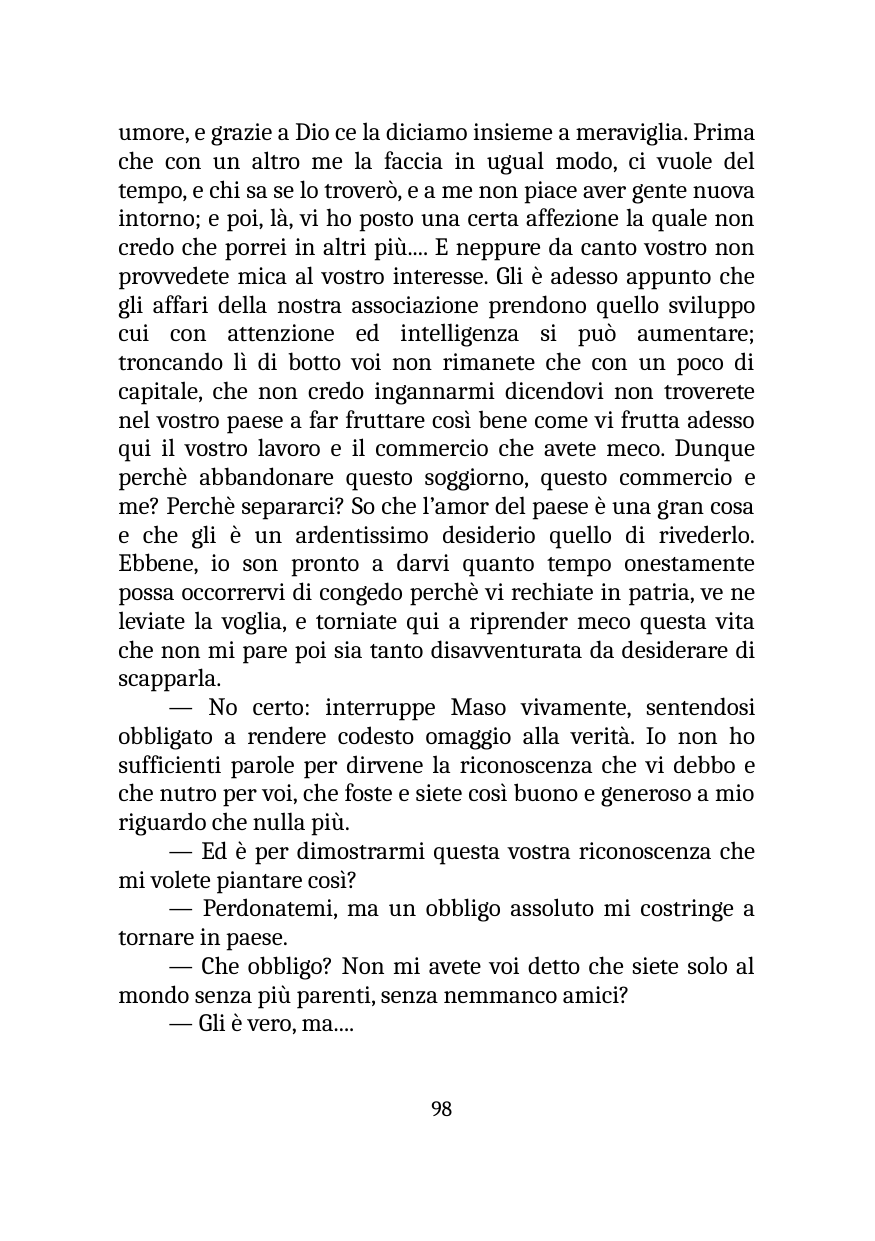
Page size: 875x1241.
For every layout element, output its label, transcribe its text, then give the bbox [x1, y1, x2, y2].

text — Perdonatemi, ma un obbligo assoluto mi costringe a tornare in paese. [118, 894, 756, 952]
text — Che obbligo? Non mi avete voi detto che siete solo al mondo senza più parenti, senza nemmanco amici? [118, 952, 756, 1009]
text — Ed è per dimostrarmi questa vostra riconoscenza che mi volete piantare così? [118, 837, 756, 894]
text umore, e grazie a Dio ce la diciamo insieme a meraviglia. Prima che con un altro me la faccia in ugual modo, ci vuole del tempo, e chi sa se lo troverò, e a me non piace aver gente nuova intorno; e poi, là, vi ho posto una certa affezione la quale non credo che porrei in altri più.... E neppure da canto vostro non provvedete mica al vostro interesse. Gli è adesso appunto che gli affari della nostra associazione prendono quello sviluppo cui con attenzione ed intelligenza si può aumentare; troncando lì di botto voi non rimanete che con un poco di capitale, che non credo ingannarmi dicendovi non troverete nel vostro paese a far fruttare così bene come vi frutta adesso qui il vostro lavoro e il commercio che avete meco. Dunque perchè abbandonare questo soggiorno, questo commercio e me? Perchè separarci? So che l’amor del paese è una gran cosa e che gli è un ardentissimo desiderio quello di rivederlo. Ebbene, io son pronto a darvi quanto tempo onestamente possa occorrervi di congedo perchè vi rechiate in patria, ve ne leviate la voglia, e torniate qui a riprender meco questa vita che non mi pare poi sia tanto disavventurata da desiderare di scapparla. [118, 118, 756, 693]
text — Gli è vero, ma.... [118, 1009, 756, 1038]
text — No certo: interruppe Maso vivamente, sentendosi obbligato a rendere codesto omaggio alla verità. Io non ho sufficienti parole per dirvene la riconoscenza che vi debbo e che nutro per voi, che foste e siete così buono e generoso a mio riguardo che nulla più. [118, 693, 756, 837]
